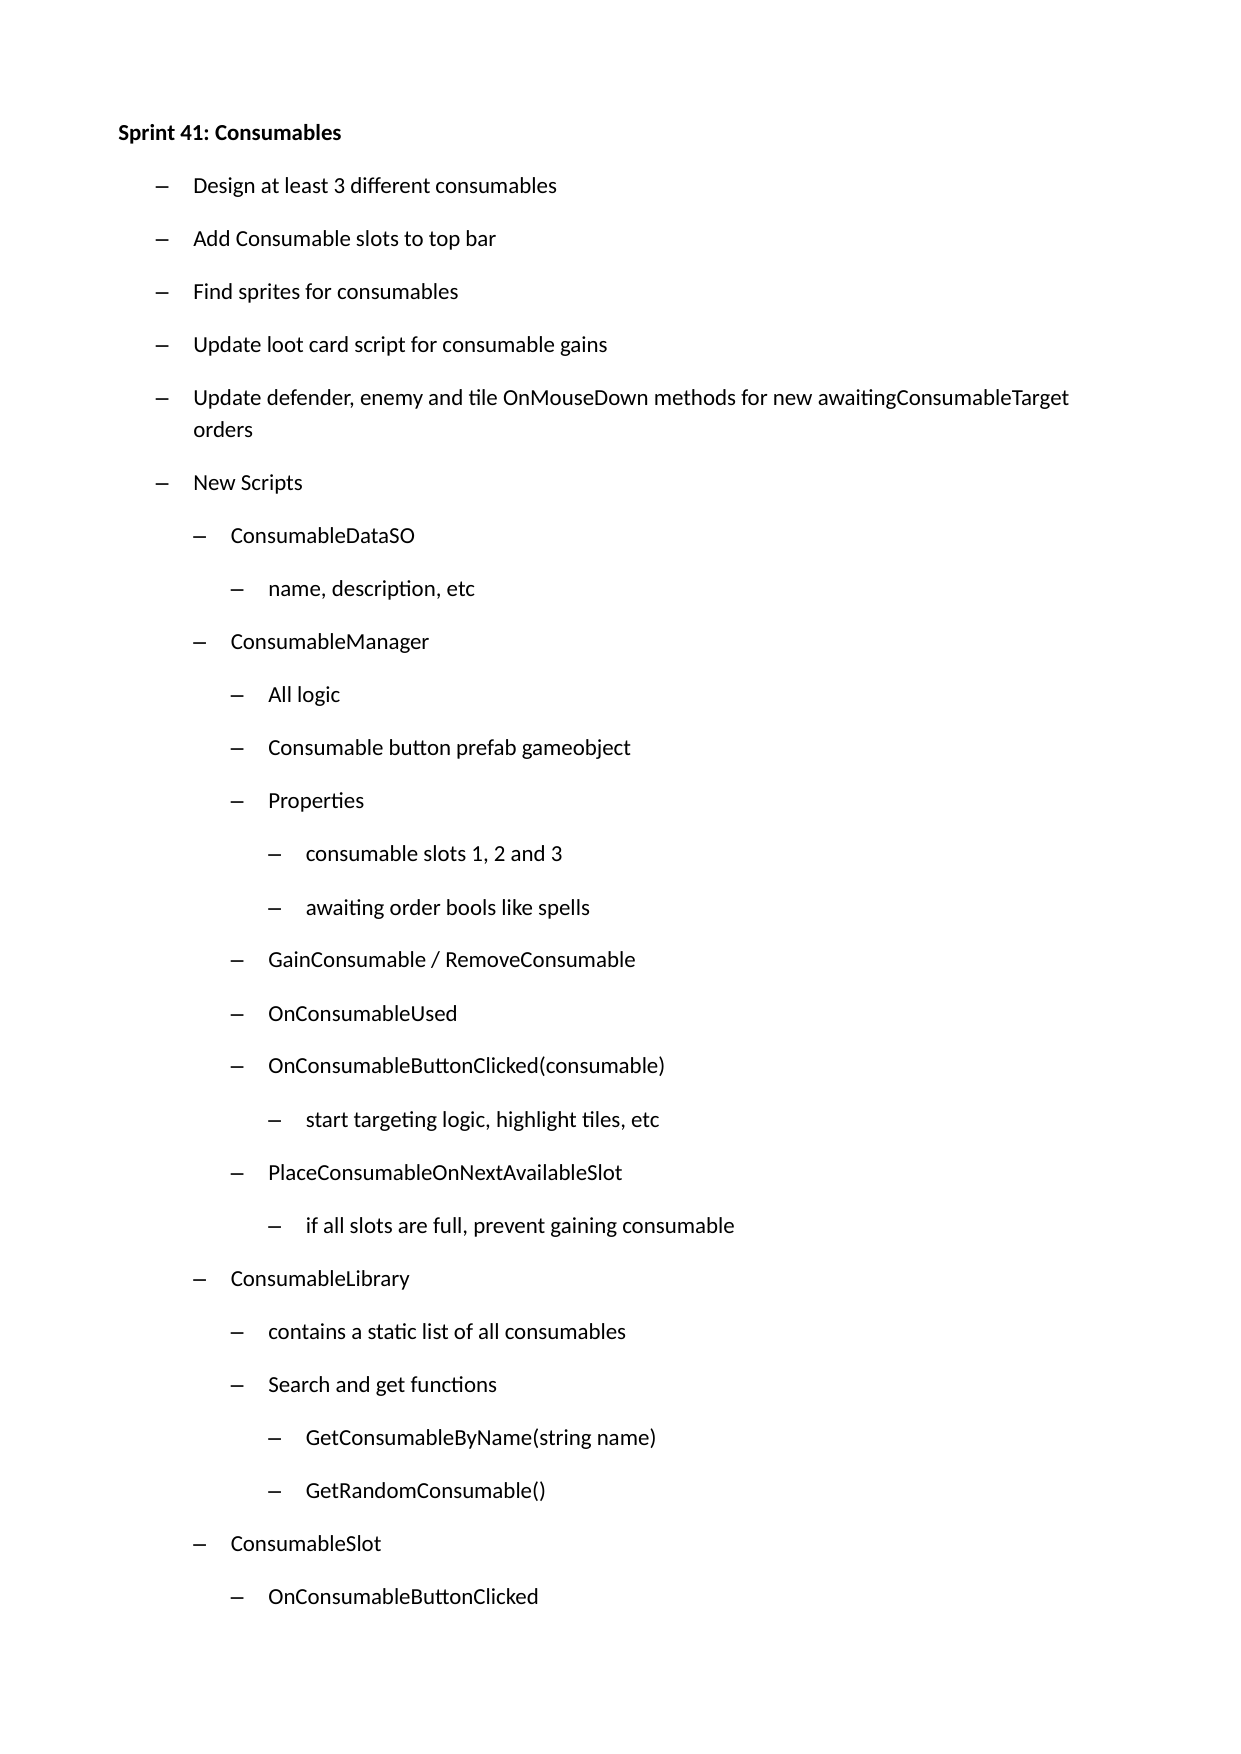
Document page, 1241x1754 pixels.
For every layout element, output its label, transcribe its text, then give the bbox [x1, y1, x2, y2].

list ConsumableLibrary [193, 1264, 1122, 1292]
list Find sprites for consumables [156, 277, 1122, 305]
list GainConsumable / RemoveConsumable [231, 946, 1122, 974]
list New Scripts [156, 468, 1122, 496]
list Update defender, enemy and tile OnMouseDown methods for new awaitingConsumableTarget orders [156, 383, 1122, 443]
list OnConsumableButtonClicked(consumable) [231, 1052, 1122, 1080]
list start targeting logic, highlight tiles, etc [268, 1105, 1122, 1133]
list consumable slots 1, 2 and 3 [268, 839, 1122, 868]
text Sprint 41: Consumables [118, 118, 1122, 146]
list name, description, etc [231, 574, 1122, 602]
list ConsumableManager [193, 627, 1122, 656]
list Update loot card script for consumable gains [156, 330, 1122, 358]
list Search and get functions [231, 1370, 1122, 1398]
list GetRandomConsumable() [268, 1476, 1122, 1504]
list OnConsumableUsed [231, 999, 1122, 1027]
list Add Consumable slots to top bar [156, 224, 1122, 252]
list ConsumableDataSO [193, 521, 1122, 549]
list OnConsumableButtonClicked [231, 1582, 1122, 1610]
list GetConsumableByName(string name) [268, 1423, 1122, 1451]
list All logic [231, 681, 1122, 708]
list Design at least 3 different consumables [156, 171, 1122, 199]
list PlaceConsumableOnNextAvailableSlot [231, 1158, 1122, 1186]
list if all slots are full, prevent gaining consumable [268, 1211, 1122, 1239]
list ConsumableSlot [193, 1529, 1122, 1557]
list contains a static list of all consumables [231, 1317, 1122, 1345]
list Properties [231, 787, 1122, 814]
list Consumable button prefab gameobject [231, 733, 1122, 762]
list awaiting order bools like spells [268, 893, 1122, 921]
